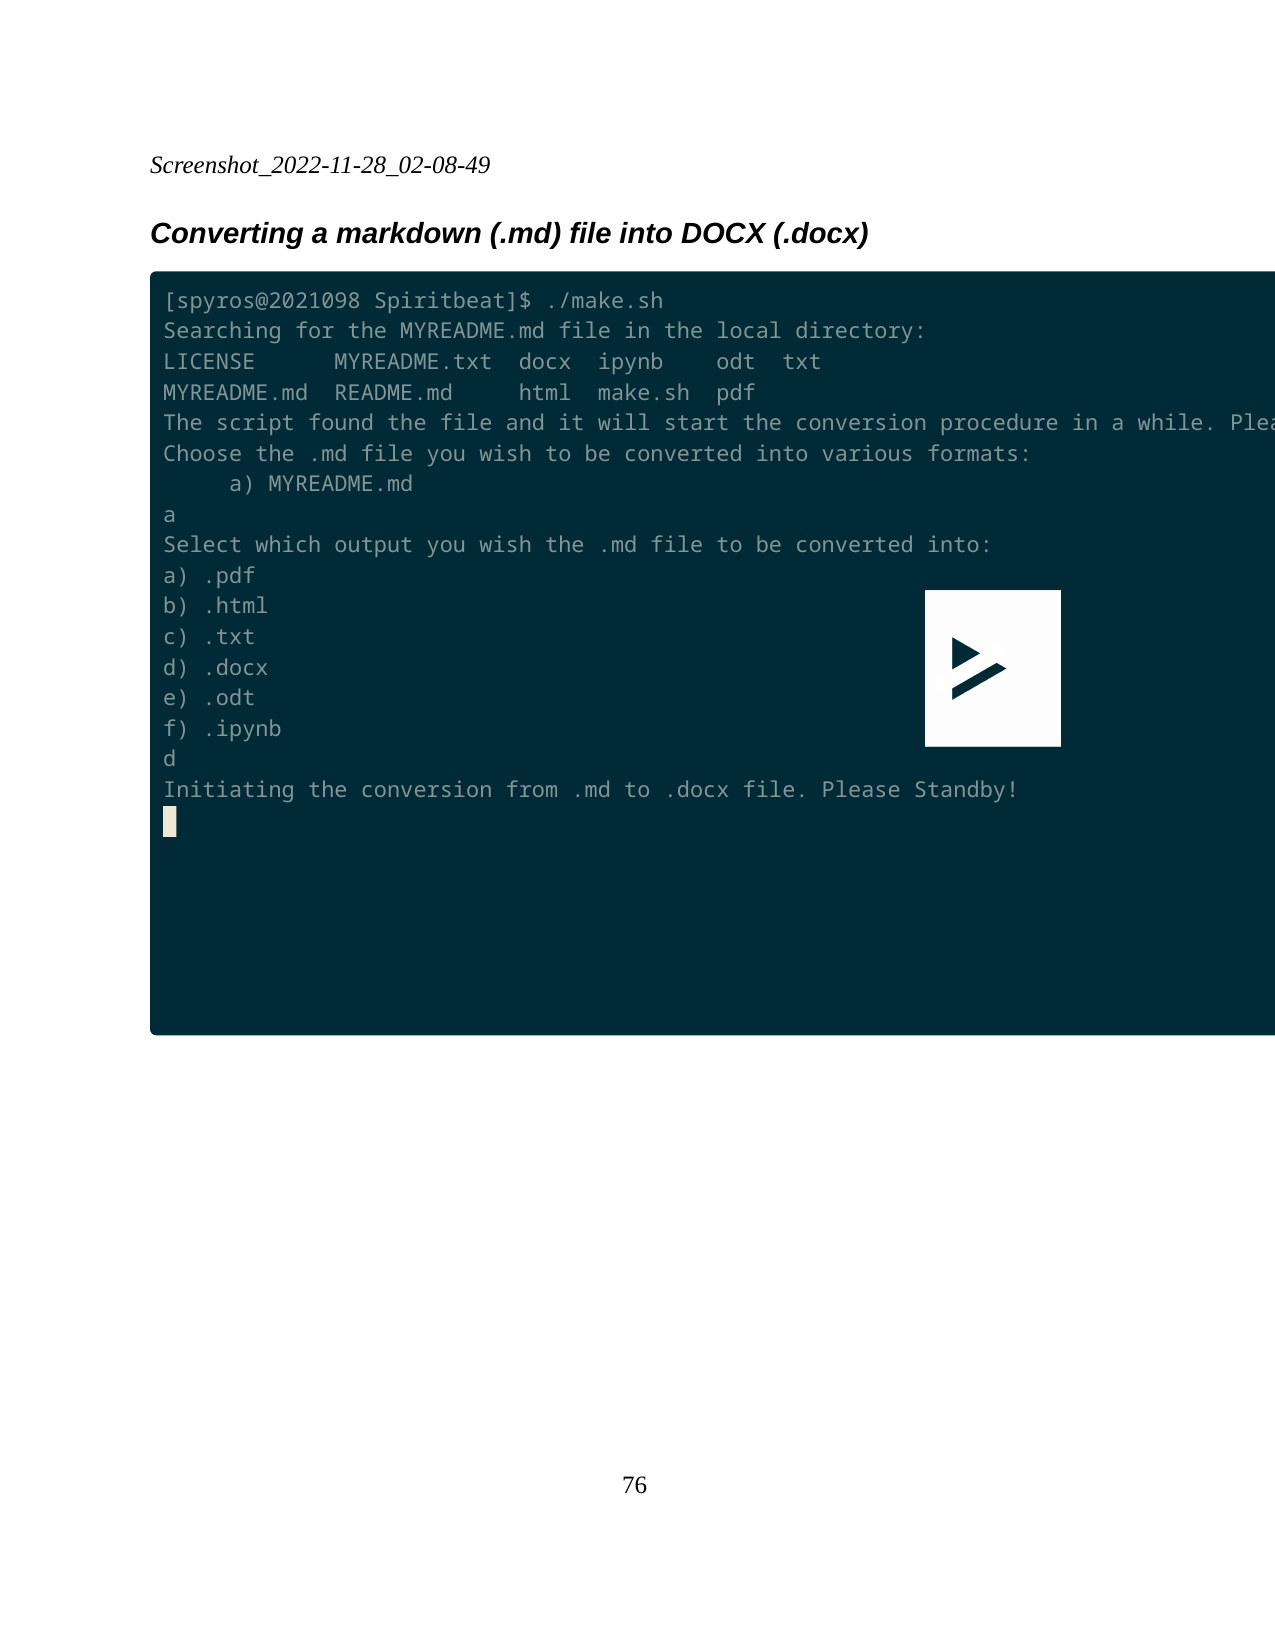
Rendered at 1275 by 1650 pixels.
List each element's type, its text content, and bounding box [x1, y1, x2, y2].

text Screenshot_2022-11-28_02-08-49 [150, 150, 1125, 179]
subtitle Converting a markdown (.md) file into DOCX (.docx) [150, 216, 1125, 250]
